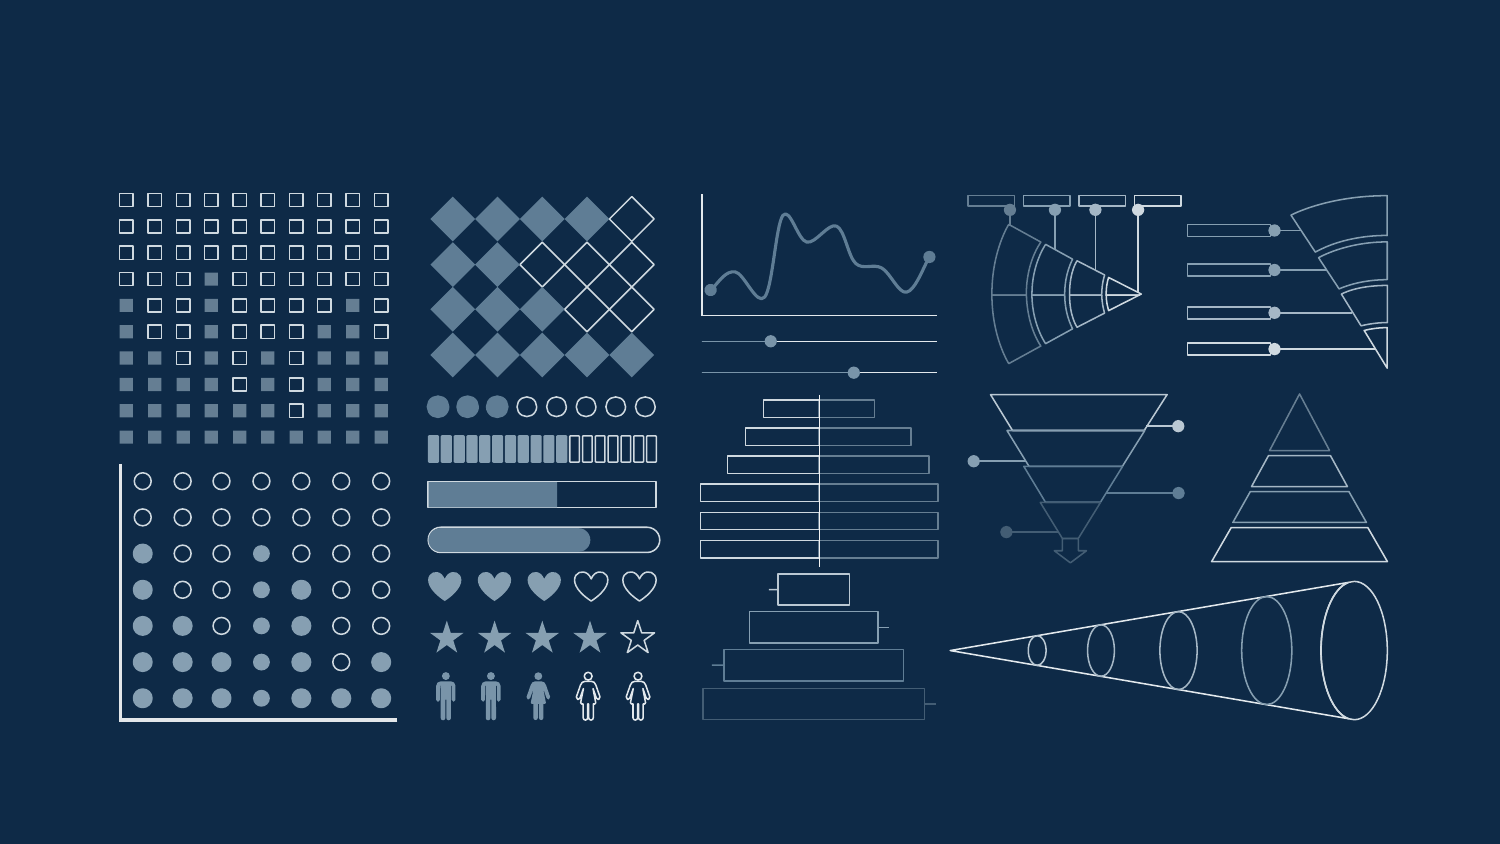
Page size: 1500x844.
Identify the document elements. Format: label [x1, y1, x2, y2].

text_box [176, 377, 190, 392]
text_box [204, 298, 218, 312]
text_box [213, 653, 230, 671]
text_box [430, 196, 655, 378]
text_box [292, 581, 310, 599]
text_box [457, 396, 478, 417]
text_box [134, 545, 152, 562]
text_box [233, 430, 247, 444]
text_box [119, 404, 133, 418]
text_box [526, 672, 551, 721]
text_box [317, 351, 331, 365]
text_box [527, 572, 561, 602]
text_box [436, 672, 456, 721]
text_box [213, 689, 230, 707]
text_box [317, 325, 331, 339]
text_box [346, 404, 360, 418]
text_box [428, 572, 462, 602]
text_box [204, 272, 218, 286]
text_box [204, 377, 218, 392]
text_box [119, 430, 133, 444]
text_box [544, 435, 554, 463]
text_box [252, 689, 270, 707]
text_box [346, 377, 360, 392]
text_box [477, 620, 512, 653]
text_box [119, 325, 133, 339]
text_box [134, 581, 152, 599]
text_box [204, 351, 218, 365]
text_box [454, 435, 464, 463]
text_box [148, 377, 162, 392]
text_box [261, 351, 275, 365]
text_box [252, 617, 270, 635]
text_box [518, 435, 529, 463]
text_box [573, 620, 607, 653]
text_box [261, 404, 275, 418]
text_box [119, 298, 133, 312]
text_box [332, 689, 350, 707]
text_box [531, 435, 541, 463]
text_box [346, 298, 360, 312]
text_box [441, 435, 452, 463]
text_box [292, 653, 310, 671]
text_box [317, 430, 331, 444]
text_box [467, 435, 477, 463]
text_box [480, 435, 490, 463]
text_box [174, 653, 192, 671]
text_box [134, 689, 152, 707]
text_box [176, 404, 190, 418]
text_box [317, 377, 331, 392]
text_box [204, 430, 218, 444]
text_box [374, 404, 388, 418]
text_box [174, 689, 192, 707]
text_box [252, 581, 270, 599]
text_box [292, 689, 310, 707]
text_box [346, 325, 360, 339]
text_box [428, 435, 439, 463]
text_box [374, 430, 388, 444]
text_box [148, 351, 162, 365]
text_box [374, 351, 388, 365]
text_box [428, 482, 558, 508]
text_box [556, 435, 567, 463]
text_box [477, 572, 512, 602]
text_box [204, 404, 218, 418]
text_box [134, 653, 152, 671]
text_box [346, 351, 360, 365]
text_box [428, 396, 448, 417]
text_box [492, 435, 503, 463]
text_box [289, 430, 303, 444]
text_box [317, 404, 331, 418]
text_box [233, 404, 247, 418]
text_box [134, 617, 152, 635]
text_box [252, 653, 270, 671]
text_box [119, 377, 133, 392]
text_box [505, 435, 516, 463]
text_box [525, 620, 560, 653]
text_box [487, 396, 508, 417]
text_box [252, 545, 270, 562]
text_box [119, 351, 133, 365]
text_box [429, 620, 464, 653]
text_box [204, 325, 218, 339]
text_box [372, 653, 390, 671]
text_box [346, 430, 360, 444]
text_box [148, 430, 162, 444]
text_box [374, 377, 388, 392]
text_box [176, 430, 190, 444]
text_box [481, 672, 501, 721]
text_box [292, 617, 310, 635]
text_box [148, 404, 162, 418]
text_box [261, 377, 275, 392]
text_box [261, 430, 275, 444]
text_box [174, 617, 192, 635]
text_box [428, 528, 591, 552]
text_box [372, 689, 390, 707]
